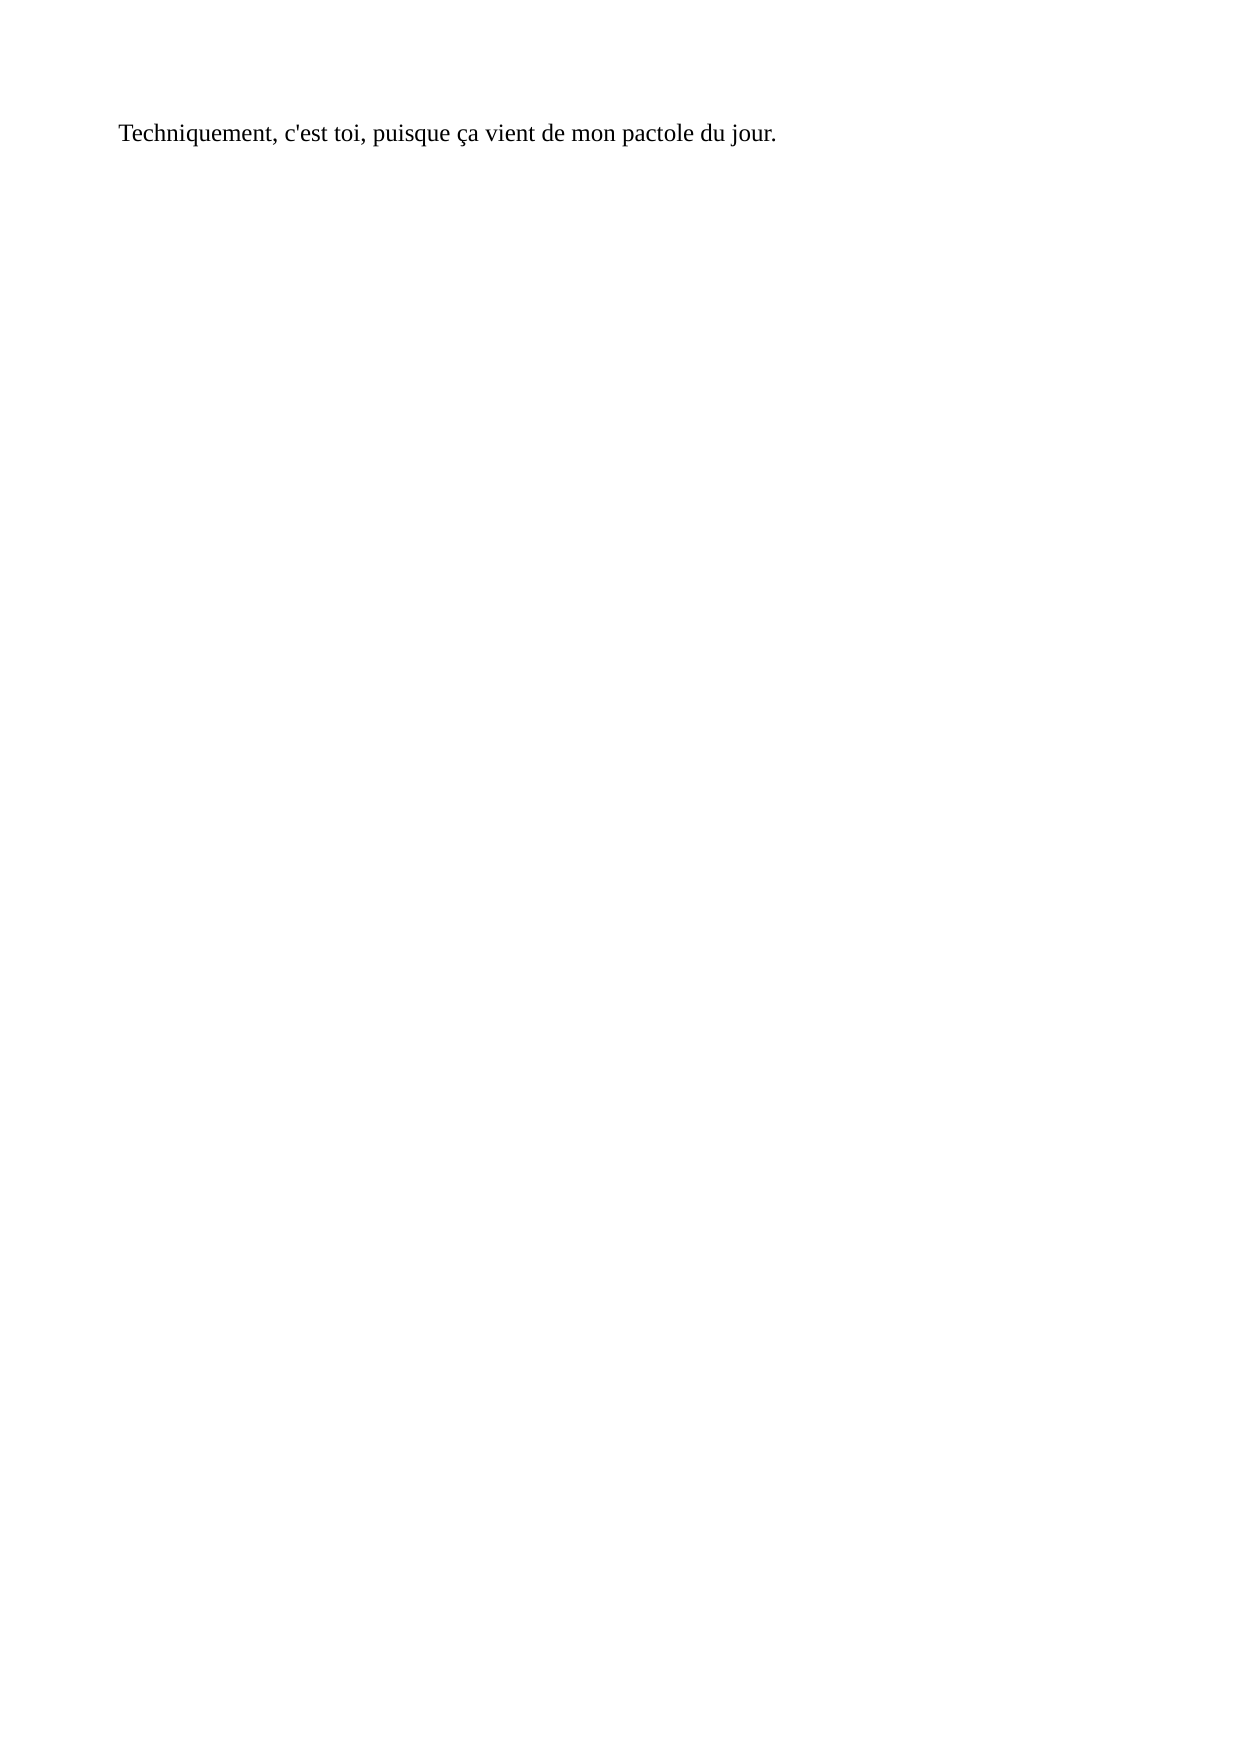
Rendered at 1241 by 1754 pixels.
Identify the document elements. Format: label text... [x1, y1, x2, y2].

text Techniquement, c'est toi, puisque ça vient de mon pactole du jour. [118, 118, 1122, 147]
